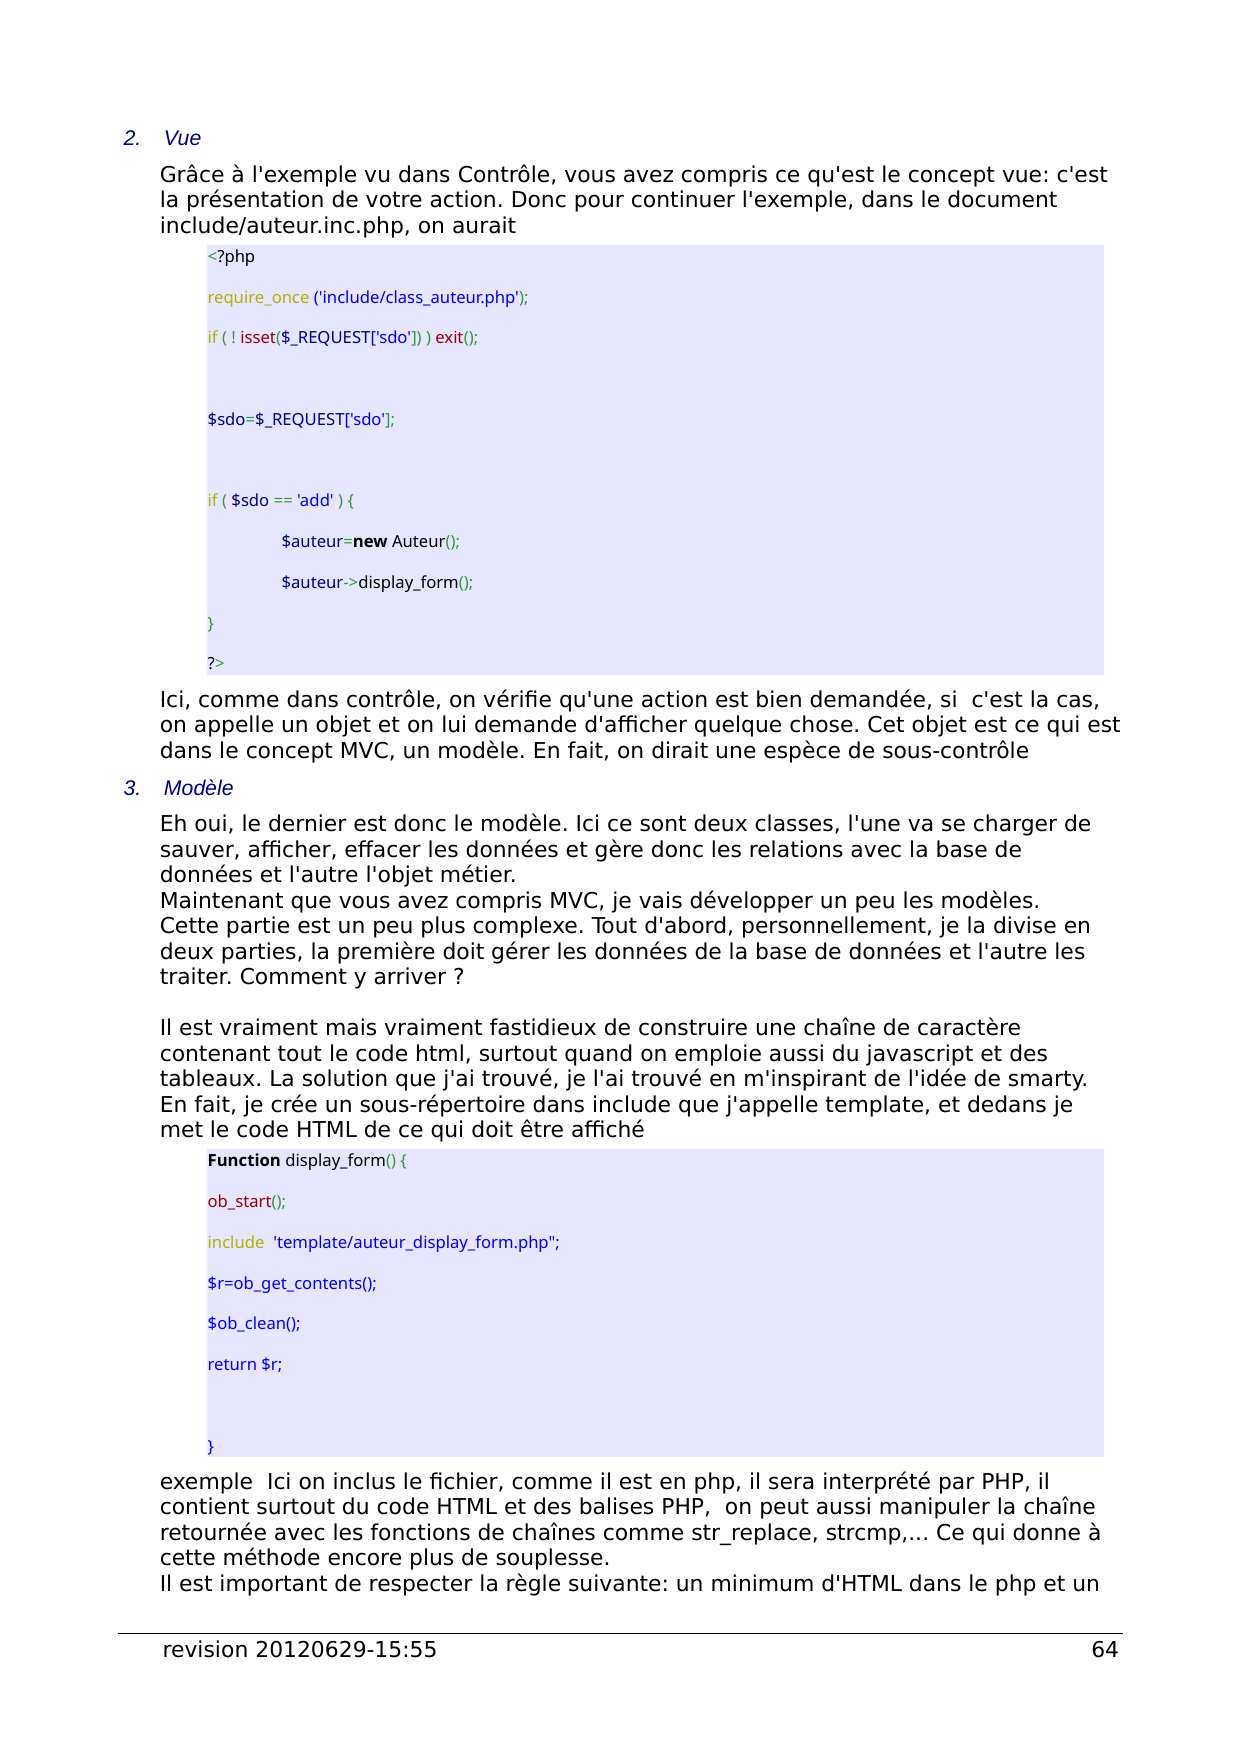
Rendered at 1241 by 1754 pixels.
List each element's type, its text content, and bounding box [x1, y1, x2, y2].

text <?php [207, 245, 1104, 267]
text Ici, comme dans contrôle, on vérifie qu'une action est bien demandée, si c'est la cas, on appelle un objet et on lui demande d'afficher quelque chose. Cet objet est ce qui est dans le concept MVC, un modèle. En fait, on dirait une espèce de sous-contrôle [159, 687, 1123, 763]
text ob_start(); [207, 1190, 1104, 1212]
text exemple Ici on inclus le fichier, comme il est en php, il sera interprété par PHP, il contient surtout du code HTML et des balises PHP, on peut aussi manipuler la chaîne retournée avec les fonctions de chaînes comme str_replace, strcmp,... Ce qui donne à cette méthode encore plus de souplesse. [159, 1469, 1123, 1571]
text } [207, 1434, 1104, 1457]
text $ob_clean(); [207, 1312, 1104, 1335]
text if ( ! isset($_REQUEST['sdo']) ) exit(); [207, 326, 1104, 349]
subtitle Modèle [117, 775, 1123, 799]
text return $r; [207, 1353, 1104, 1375]
text } [207, 611, 1104, 634]
text if ( $sdo == 'add' ) { [207, 489, 1104, 512]
text ?> [207, 652, 1104, 675]
text $r=ob_get_contents(); [207, 1271, 1104, 1294]
text Il est important de respecter la règle suivante: un minimum d'HTML dans le php et un [159, 1571, 1123, 1596]
text include 'template/auteur_display_form.php"; [207, 1231, 1104, 1253]
text Il est vraiment mais vraiment fastidieux de construire une chaîne de caractère contenant tout le code html, surtout quand on emploie aussi du javascript et des tableaux. La solution que j'ai trouvé, je l'ai trouvé en m'inspirant de l'idée de smarty. En fait, je crée un sous-répertoire dans include que j'appelle template, et dedans je met le code HTML de ce qui doit être affiché [159, 1015, 1123, 1143]
text $auteur->display_form(); [207, 571, 1104, 593]
text Maintenant que vous avez compris MVC, je vais développer un peu les modèles. [159, 888, 1123, 913]
text $sdo=$_REQUEST['sdo']; [207, 408, 1104, 430]
text Function display_form() { [207, 1149, 1104, 1172]
text require_once ('include/class_auteur.php'); [207, 285, 1104, 308]
text Eh oui, le dernier est donc le modèle. Ici ce sont deux classes, l'une va se charger de sauver, afficher, effacer les données et gère donc les relations avec la base de données et l'autre l'objet métier. [159, 811, 1123, 888]
text Grâce à l'exemple vu dans Contrôle, vous avez compris ce qu'est le concept vue: c'est la présentation de votre action. Donc pour continuer l'exemple, dans le document include/auteur.inc.php, on aurait [159, 162, 1123, 239]
text $auteur=new Auteur(); [207, 530, 1104, 552]
text Cette partie est un peu plus complexe. Tout d'abord, personnellement, je la divise en deux parties, la première doit gérer les données de la base de données et l'autre les traiter. Comment y arriver ? [159, 913, 1123, 990]
subtitle Vue [117, 126, 1123, 150]
